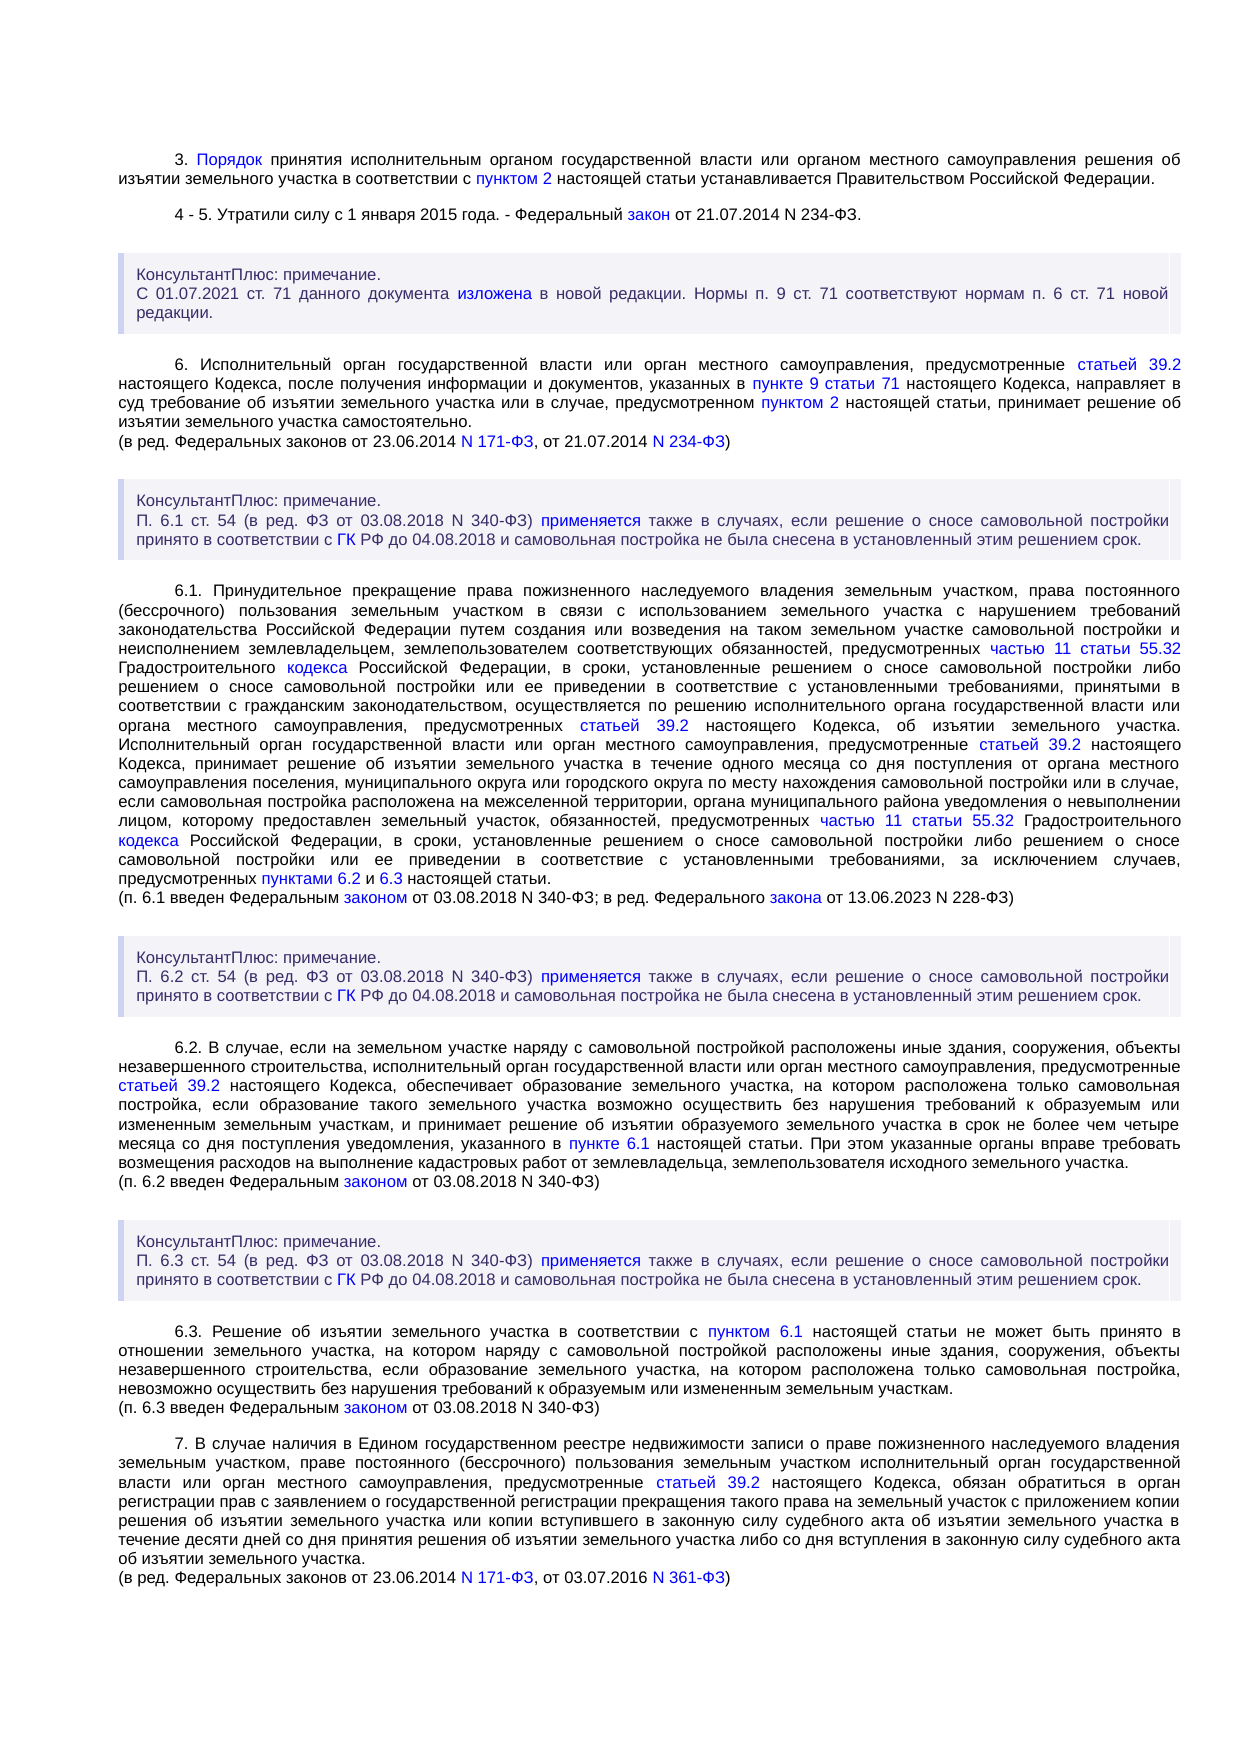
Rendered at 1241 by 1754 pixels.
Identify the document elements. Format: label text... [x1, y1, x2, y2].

table_header КонсультантПлюс: примечание. П. 6.3 ст. 54 (в ред. ФЗ от 03.08.2018 N 340-ФЗ) применяется также в случаях, если решение о сносе самовольной постройки принято в соответствии с ГК РФ до 04.08.2018 и самовольная постройка не была снесена в установленный этим решением срок. [136, 1220, 1169, 1301]
text 6. Исполнительный орган государственной власти или орган местного самоуправления, предусмотренные статьей 39.2 настоящего Кодекса, после получения информации и документов, указанных в пункте 9 статьи 71 настоящего Кодекса, направляет в суд требование об изъятии земельного участка или в случае, предусмотренном пунктом 2 настоящей статьи, принимает решение об изъятии земельного участка самостоятельно. [118, 355, 1181, 431]
table_header [1170, 479, 1181, 560]
table_header [118, 479, 124, 560]
table_header [1170, 936, 1181, 1017]
table_header [124, 1220, 136, 1301]
text 6.1. Принудительное прекращение права пожизненного наследуемого владения земельным участком, права постоянного (бессрочного) пользования земельным участком в связи с использованием земельного участка с нарушением требований законодательства Российской Федерации путем создания или возведения на таком земельном участке самовольной постройки и неисполнением землевладельцем, землепользователем соответствующих обязанностей, предусмотренных частью 11 статьи 55.32 Градостроительного кодекса Российской Федерации, в сроки, установленные решением о сносе самовольной постройки либо решением о сносе самовольной постройки или ее приведении в соответствие с установленными требованиями, принятыми в соответствии с гражданским законодательством, осуществляется по решению исполнительного органа государственной власти или органа местного самоуправления, предусмотренных статьей 39.2 настоящего Кодекса, об изъятии земельного участка. Исполнительный орган государственной власти или орган местного самоуправления, предусмотренные статьей 39.2 настоящего Кодекса, принимает решение об изъятии земельного участка в течение одного месяца со дня поступления от органа местного самоуправления поселения, муниципального округа или городского округа по месту нахождения самовольной постройки или в случае, если самовольная постройка расположена на межселенной территории, органа муниципального района уведомления о невыполнении лицом, которому предоставлен земельный участок, обязанностей, предусмотренных частью 11 статьи 55.32 Градостроительного кодекса Российской Федерации, в сроки, установленные решением о сносе самовольной постройки либо решением о сносе самовольной постройки или ее приведении в соответствие с установленными требованиями, за исключением случаев, предусмотренных пунктами 6.2 и 6.3 настоящей статьи. [118, 581, 1181, 888]
table_header [124, 936, 136, 1017]
table_header [1170, 253, 1181, 334]
table_header КонсультантПлюс: примечание. П. 6.1 ст. 54 (в ред. ФЗ от 03.08.2018 N 340-ФЗ) применяется также в случаях, если решение о сносе самовольной постройки принято в соответствии с ГК РФ до 04.08.2018 и самовольная постройка не была снесена в установленный этим решением срок. [136, 479, 1169, 560]
table_header [118, 253, 124, 334]
text (п. 6.2 введен Федеральным законом от 03.08.2018 N 340-ФЗ) [118, 1172, 1181, 1191]
table_header КонсультантПлюс: примечание. П. 6.2 ст. 54 (в ред. ФЗ от 03.08.2018 N 340-ФЗ) применяется также в случаях, если решение о сносе самовольной постройки принято в соответствии с ГК РФ до 04.08.2018 и самовольная постройка не была снесена в установленный этим решением срок. [136, 936, 1169, 1017]
table_header КонсультантПлюс: примечание. С 01.07.2021 ст. 71 данного документа изложена в новой редакции. Нормы п. 9 ст. 71 соответствуют нормам п. 6 ст. 71 новой редакции. [136, 253, 1169, 334]
text 4 - 5. Утратили силу с 1 января 2015 года. - Федеральный закон от 21.07.2014 N 234-ФЗ. [118, 205, 1181, 224]
table_header [124, 253, 136, 334]
text (в ред. Федеральных законов от 23.06.2014 N 171-ФЗ, от 21.07.2014 N 234-ФЗ) [118, 431, 1181, 451]
table_header [124, 479, 136, 560]
text (п. 6.3 введен Федеральным законом от 03.08.2018 N 340-ФЗ) [118, 1398, 1181, 1417]
text 7. В случае наличия в Едином государственном реестре недвижимости записи о праве пожизненного наследуемого владения земельным участком, праве постоянного (бессрочного) пользования земельным участком исполнительный орган государственной власти или орган местного самоуправления, предусмотренные статьей 39.2 настоящего Кодекса, обязан обратиться в орган регистрации прав с заявлением о государственной регистрации прекращения такого права на земельный участок с приложением копии решения об изъятии земельного участка или копии вступившего в законную силу судебного акта об изъятии земельного участка в течение десяти дней со дня принятия решения об изъятии земельного участка либо со дня вступления в законную силу судебного акта об изъятии земельного участка. [118, 1434, 1181, 1568]
text (п. 6.1 введен Федеральным законом от 03.08.2018 N 340-ФЗ; в ред. Федерального закона от 13.06.2023 N 228-ФЗ) [118, 888, 1181, 907]
table_header [1170, 1220, 1181, 1301]
text 6.3. Решение об изъятии земельного участка в соответствии с пунктом 6.1 настоящей статьи не может быть принято в отношении земельного участка, на котором наряду с самовольной постройкой расположены иные здания, сооружения, объекты незавершенного строительства, если образование земельного участка, на котором расположена только самовольная постройка, невозможно осуществить без нарушения требований к образуемым или измененным земельным участкам. [118, 1322, 1181, 1398]
table_header [118, 936, 124, 1017]
table_header [118, 1220, 124, 1301]
text (в ред. Федеральных законов от 23.06.2014 N 171-ФЗ, от 03.07.2016 N 361-ФЗ) [118, 1568, 1181, 1587]
text 3. Порядок принятия исполнительным органом государственной власти или органом местного самоуправления решения об изъятии земельного участка в соответствии с пунктом 2 настоящей статьи устанавливается Правительством Российской Федерации. [118, 150, 1181, 188]
text 6.2. В случае, если на земельном участке наряду с самовольной постройкой расположены иные здания, сооружения, объекты незавершенного строительства, исполнительный орган государственной власти или орган местного самоуправления, предусмотренные статьей 39.2 настоящего Кодекса, обеспечивает образование земельного участка, на котором расположена только самовольная постройка, если образование такого земельного участка возможно осуществить без нарушения требований к образуемым или измененным земельным участкам, и принимает решение об изъятии образуемого земельного участка в срок не более чем четыре месяца со дня поступления уведомления, указанного в пункте 6.1 настоящей статьи. При этом указанные органы вправе требовать возмещения расходов на выполнение кадастровых работ от землевладельца, землепользователя исходного земельного участка. [118, 1038, 1181, 1172]
